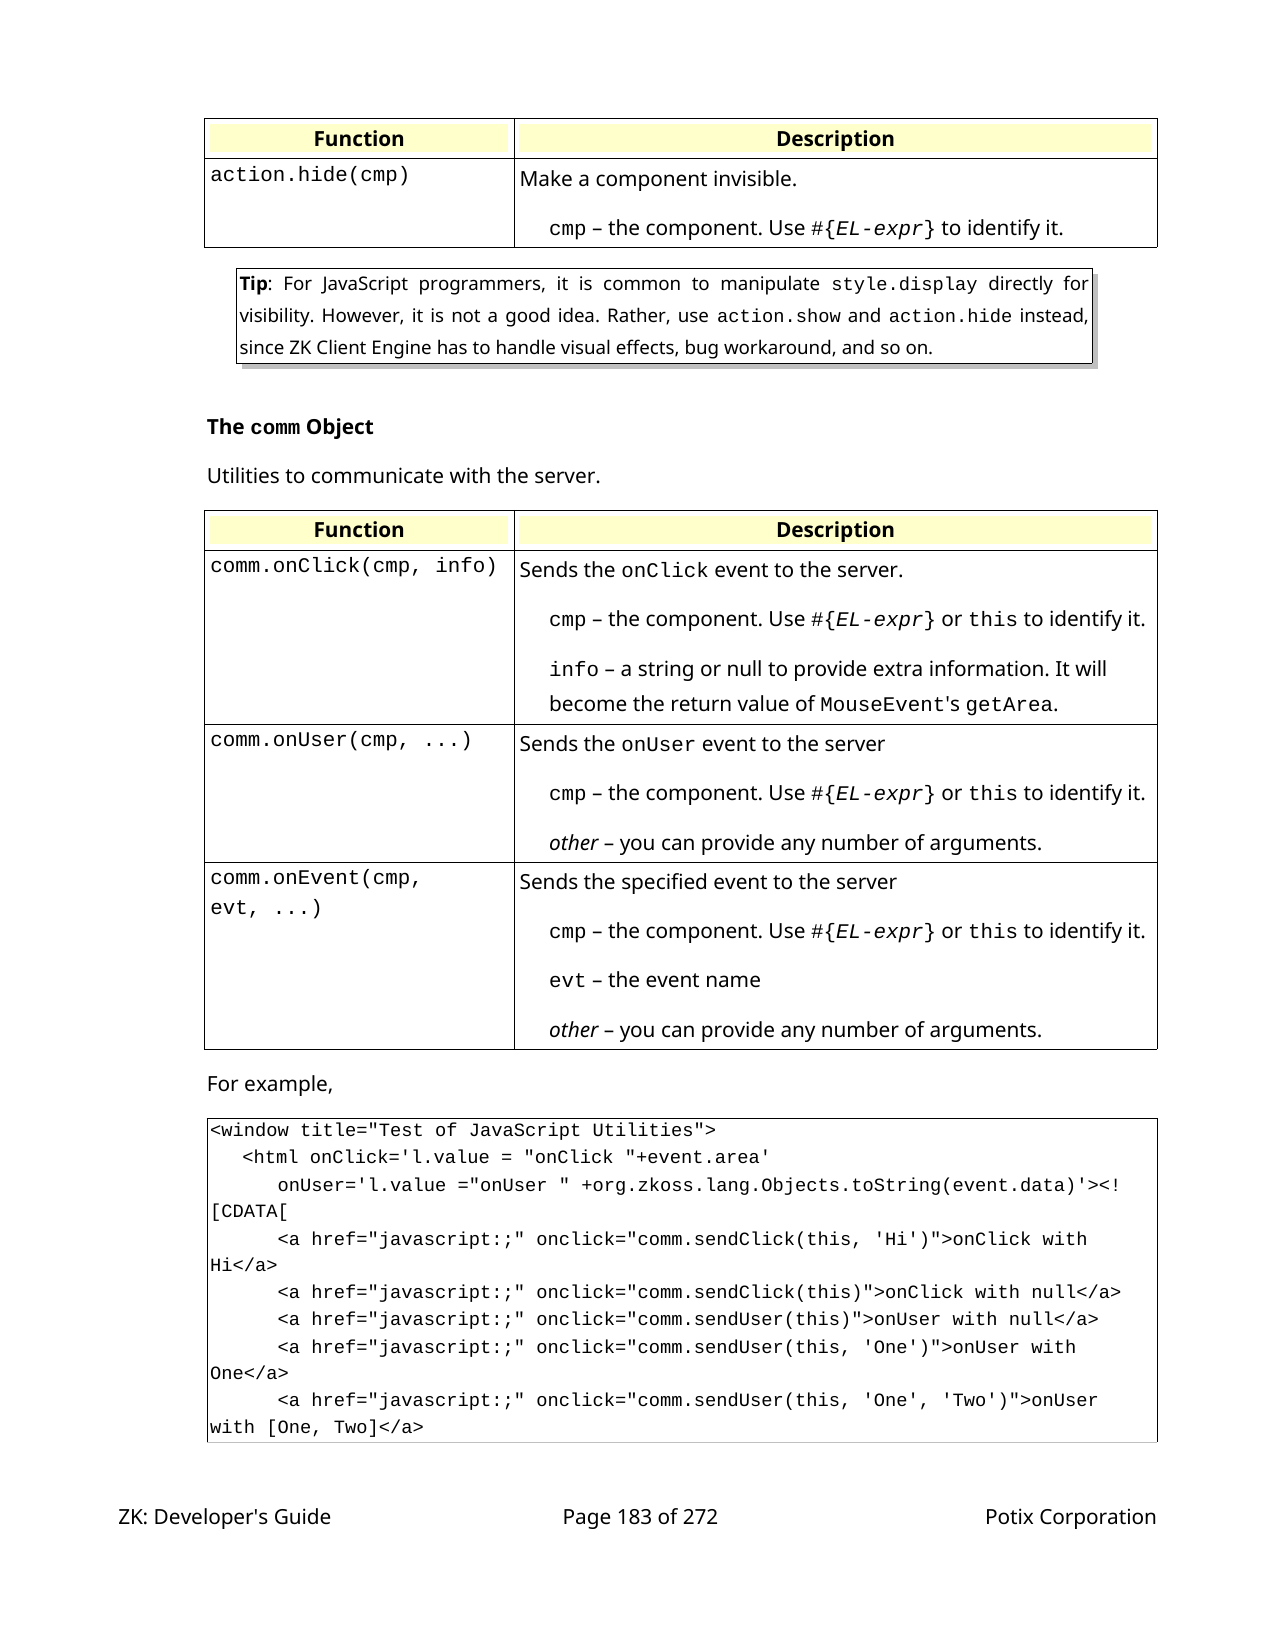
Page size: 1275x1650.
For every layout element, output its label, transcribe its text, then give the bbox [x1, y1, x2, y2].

text Tip: For JavaScript programmers, it is common to manipulate style.display directly for visibility. However, it is not a good idea. Rather, use action.show and action.hide instead, since ZK Client Engine has to handle visual effects, bug workaround, and so on. [237, 269, 1092, 363]
table_cell action.hide(cmp) [205, 159, 514, 247]
text For example, [207, 1069, 1157, 1098]
table_cell Sends the specified event to the server cmp – the component. Use #{EL-expr} or this to identify it. evt – the event name other – you can provide any number of arguments. [515, 863, 1157, 1049]
text Utilities to communicate with the server. [207, 461, 1157, 489]
table_cell comm.onEvent(cmp, evt, ...) [205, 863, 514, 1049]
text <window title="Test of JavaScript Utilities"> [208, 1119, 1157, 1142]
subtitle The comm Object [207, 412, 1157, 440]
table_cell comm.onUser(cmp, ...) [205, 725, 514, 862]
table_header Function [205, 119, 514, 158]
text onUser='l.value ="onUser " +org.zkoss.lang.Objects.toString(event.data)'><![CDATA[ [208, 1173, 1157, 1223]
table_cell Make a component invisible. cmp – the component. Use #{EL-expr} to identify it. [515, 159, 1157, 247]
table_header Description [515, 119, 1157, 158]
table_cell comm.onClick(cmp, info) [205, 551, 514, 723]
text <a href="javascript:;" onclick="comm.sendUser(this)">onUser with null</a> [208, 1307, 1157, 1332]
text <a href="javascript:;" onclick="comm.sendClick(this)">onClick with null</a> [208, 1280, 1157, 1304]
text <html onClick='l.value = "onClick "+event.area' [208, 1145, 1157, 1170]
text <a href="javascript:;" onclick="comm.sendClick(this, 'Hi')">onClick with Hi</a> [208, 1226, 1157, 1277]
table_cell Sends the onUser event to the server cmp – the component. Use #{EL-expr} or this to identify it. other – you can provide any number of arguments. [515, 725, 1157, 862]
text <a href="javascript:;" onclick="comm.sendUser(this, 'One', 'Two')">onUser with [One, Two]</a> [208, 1388, 1157, 1442]
table_cell Sends the onClick event to the server. cmp – the component. Use #{EL-expr} or this to identify it. info – a string or null to provide extra information. It will become the return value of MouseEvent's getArea. [515, 551, 1157, 723]
table_header Function [205, 511, 514, 549]
table_header Description [515, 511, 1157, 549]
text <a href="javascript:;" onclick="comm.sendUser(this, 'One')">onUser with One</a> [208, 1334, 1157, 1385]
